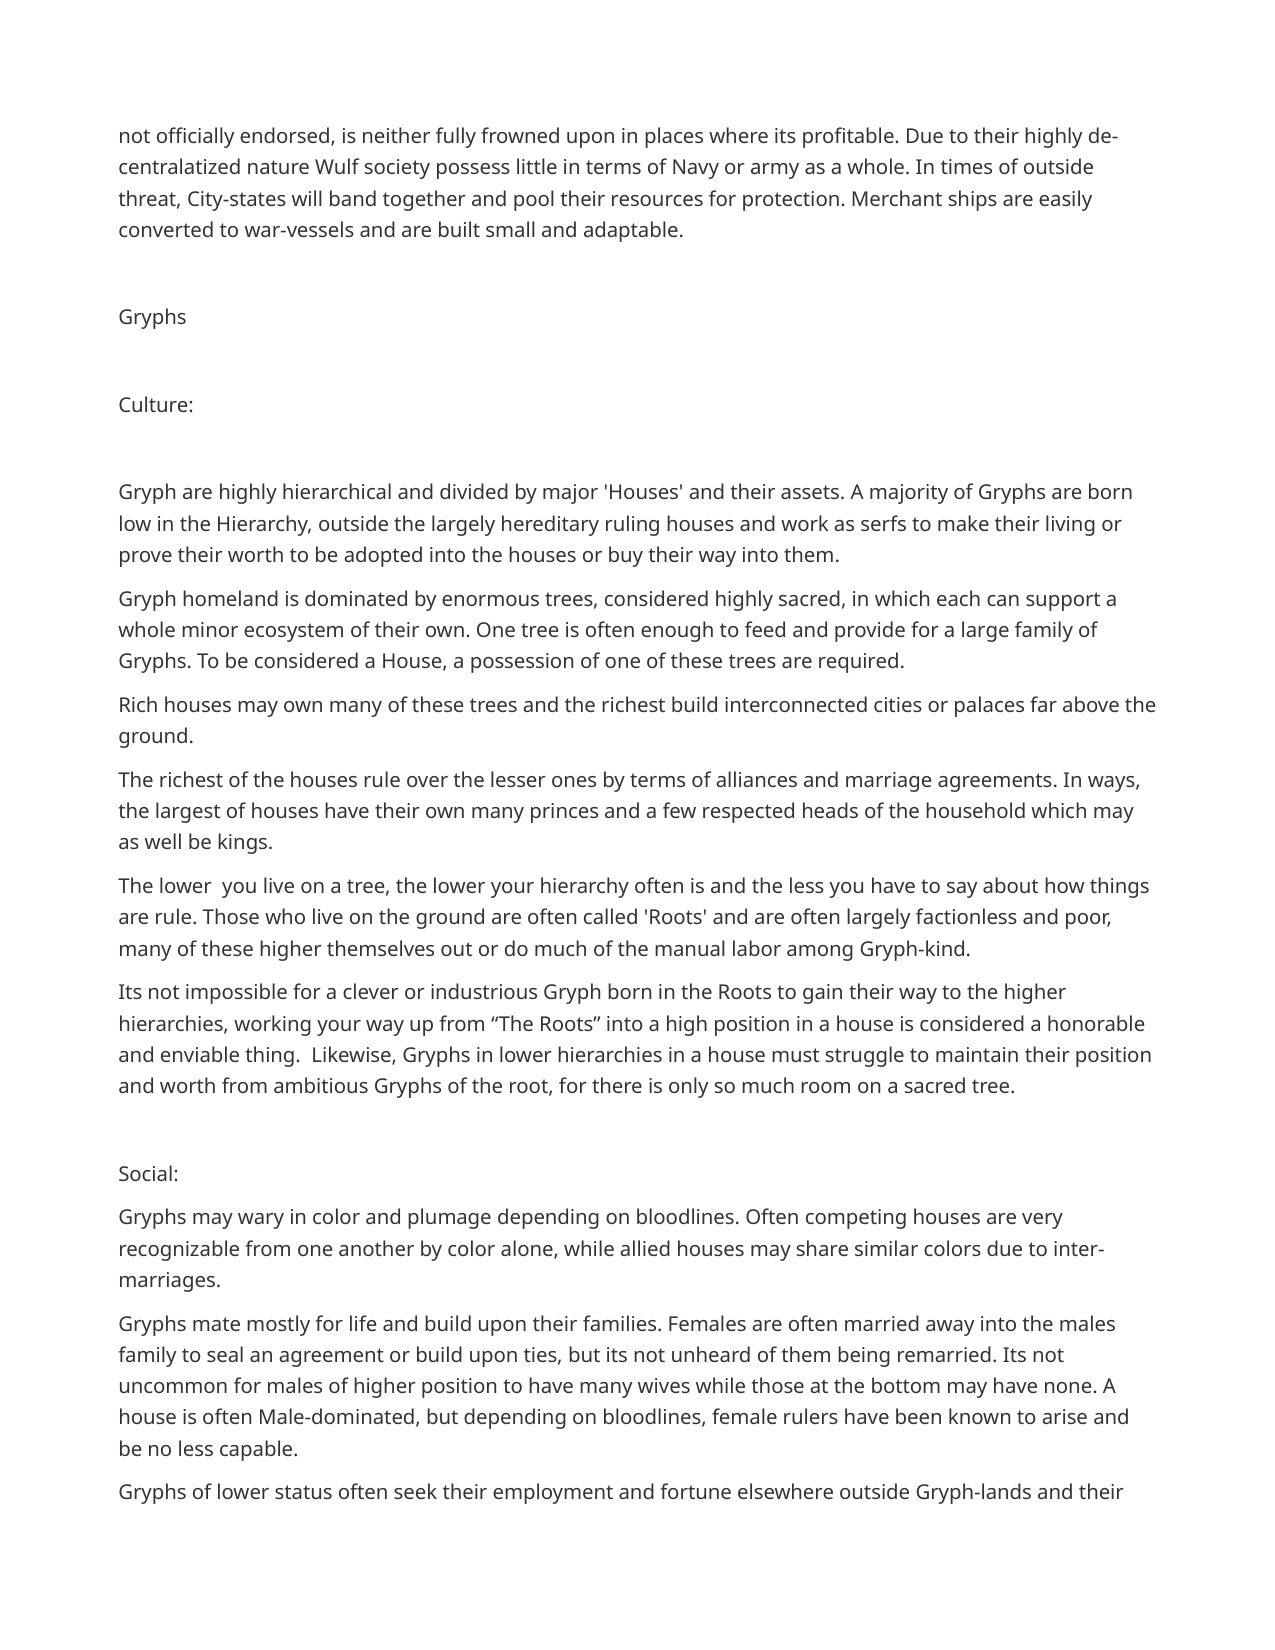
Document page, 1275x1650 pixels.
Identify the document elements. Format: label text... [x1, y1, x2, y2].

text Culture: [118, 387, 1157, 418]
text Social: [118, 1156, 1157, 1187]
text Its not impossible for a clever or industrious Gryph born in the Roots to gain their way to the higher hierarchies, working your way up from “The Roots” into a high position in a house is considered a honorable and enviable thing. Likewise, Gryphs in lower hierarchies in a house must struggle to maintain their position and worth from ambitious Gryphs of the root, for there is only so much room on a sacred tree. [118, 974, 1157, 1099]
text Gryph are highly hierarchical and divided by major 'Houses' and their assets. A majority of Gryphs are born low in the Hierarchy, outside the largely hereditary ruling houses and work as serfs to make their living or prove their worth to be adopted into the houses or buy their way into them. [118, 474, 1157, 568]
text Gryphs [118, 299, 1157, 331]
text Gryphs may wary in color and plumage depending on bloodlines. Often competing houses are very recognizable from one another by color alone, while allied houses may share similar colors due to inter-marriages. [118, 1199, 1157, 1293]
text not officially endorsed, is neither fully frowned upon in places where its profitable. Due to their highly de-centralatized nature Wulf society possess little in terms of Navy or army as a whole. In times of outside threat, City-states will band together and pool their resources for protection. Merchant ships are easily converted to war-vessels and are built small and adaptable. [118, 118, 1157, 243]
text The lower you live on a tree, the lower your hierarchy often is and the less you have to say about how things are rule. Those who live on the ground are often called 'Roots' and are often largely factionless and poor, many of these higher themselves out or do much of the manual labor among Gryph-kind. [118, 868, 1157, 962]
text Gryph homeland is dominated by enormous trees, considered highly sacred, in which each can support a whole minor ecosystem of their own. One tree is often enough to feed and provide for a large family of Gryphs. To be considered a House, a possession of one of these trees are required. [118, 581, 1157, 674]
text The richest of the houses rule over the lesser ones by terms of alliances and marriage agreements. In ways, the largest of houses have their own many princes and a few respected heads of the household which may as well be kings. [118, 762, 1157, 856]
text Gryphs mate mostly for life and build upon their families. Females are often married away into the males family to seal an agreement or build upon ties, but its not unheard of them being remarried. Its not uncommon for males of higher position to have many wives while those at the bottom may have none. A house is often Male-dominated, but depending on bloodlines, female rulers have been known to arise and be no less capable. [118, 1306, 1157, 1462]
text Rich houses may own many of these trees and the richest build interconnected cities or palaces far above the ground. [118, 687, 1157, 749]
text Gryphs of lower status often seek their employment and fortune elsewhere outside Gryph-lands and their [118, 1474, 1157, 1506]
